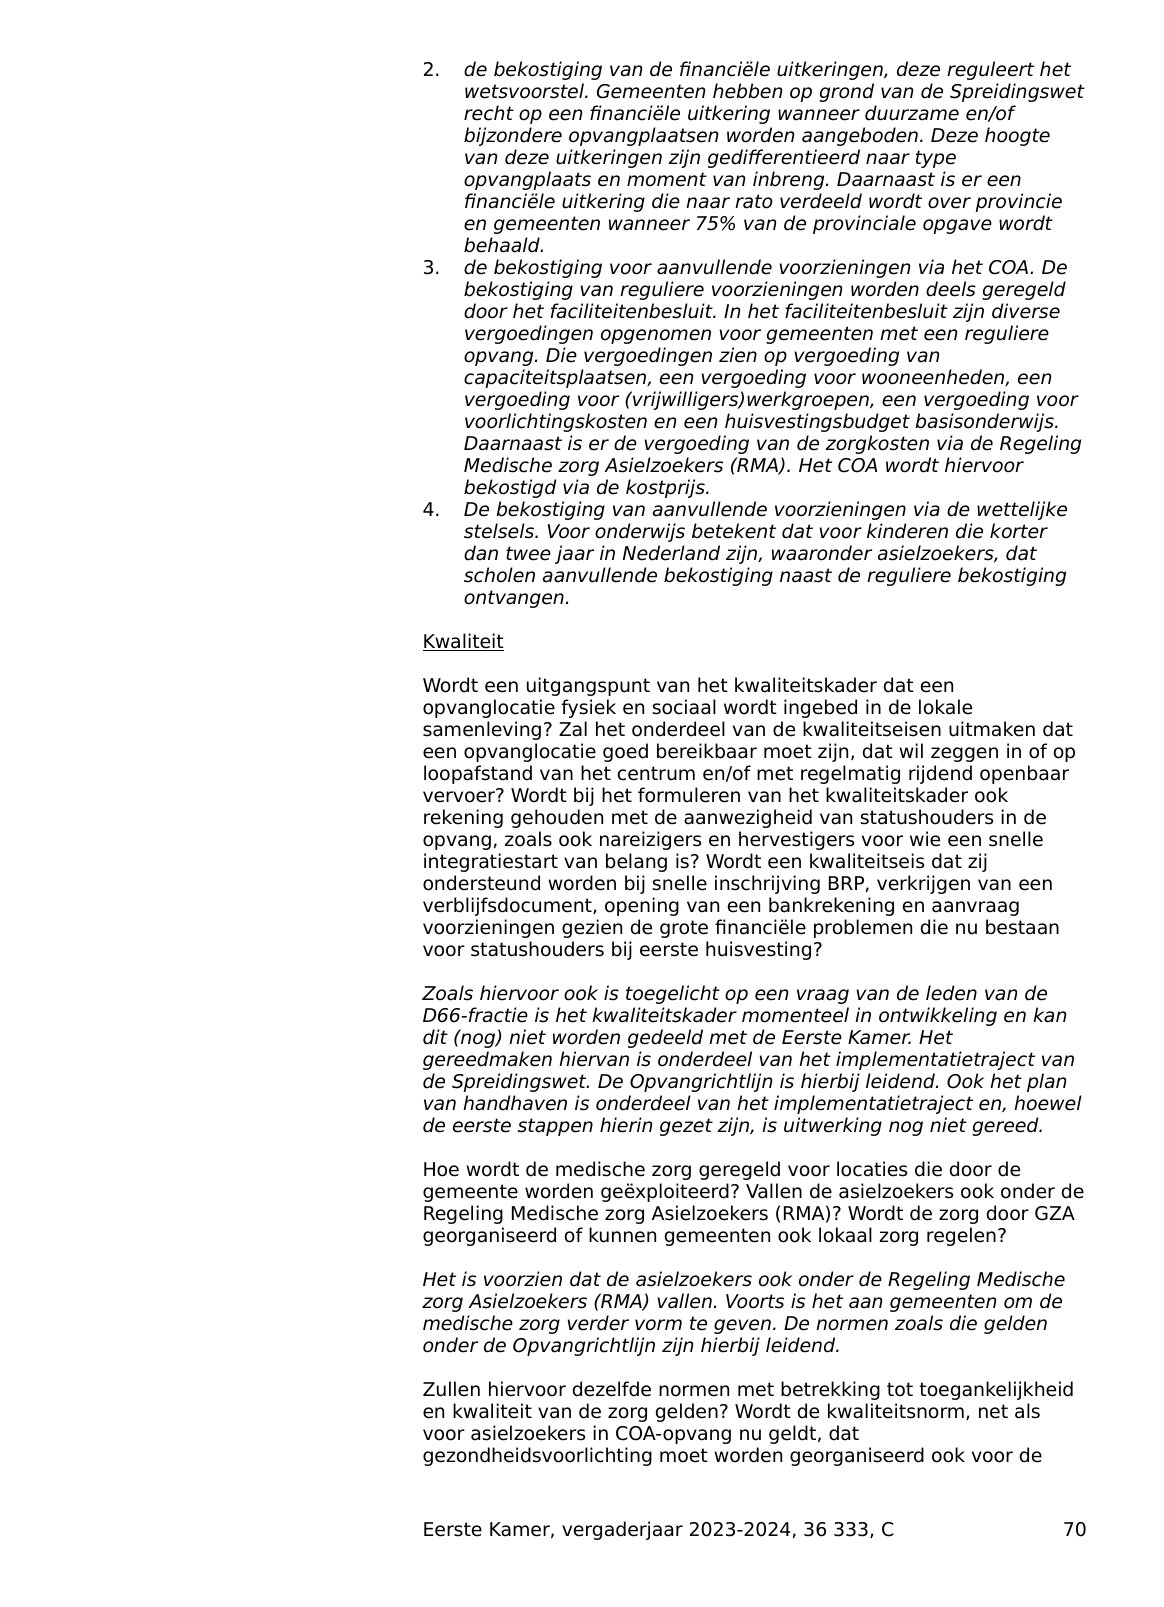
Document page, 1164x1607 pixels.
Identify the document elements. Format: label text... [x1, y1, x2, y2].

text 3. de bekostiging voor aanvullende voorzieningen via het COA. De bekostiging van reguliere voorzieningen worden deels geregeld door het faciliteitenbesluit. In het faciliteitenbesluit zijn diverse vergoedingen opgenomen voor gemeenten met een reguliere opvang. Die vergoedingen zien op vergoeding van capaciteitsplaatsen, een vergoeding voor wooneenheden, een vergoeding voor (vrijwilligers)werkgroepen, een vergoeding voor voorlichtingskosten en een huisvestingsbudget basisonderwijs. [422, 257, 1087, 433]
text Hoe wordt de medische zorg geregeld voor locaties die door de gemeente worden geëxploiteerd? Vallen de asielzoekers ook onder de Regeling Medische zorg Asielzoekers (RMA)? Wordt de zorg door GZA georganiseerd of kunnen gemeenten ook lokaal zorg regelen? [422, 1159, 1087, 1247]
text Daarnaast is er de vergoeding van de zorgkosten via de Regeling Medische zorg Asielzoekers (RMA). Het COA wordt hiervoor bekostigd via de kostprijs. [464, 433, 1087, 499]
text Zoals hiervoor ook is toegelicht op een vraag van de leden van de D66-fractie is het kwaliteitskader momenteel in ontwikkeling en kan dit (nog) niet worden gedeeld met de Eerste Kamer. Het gereedmaken hiervan is onderdeel van het implementatietraject van de Spreidingswet. De Opvangrichtlijn is hierbij leidend. Ook het plan van handhaven is onderdeel van het implementatietraject en, hoewel de eerste stappen hierin gezet zijn, is uitwerking nog niet gereed. [422, 983, 1087, 1137]
subtitle Kwaliteit [422, 631, 1087, 653]
text 4. De bekostiging van aanvullende voorzieningen via de wettelijke stelsels. Voor onderwijs betekent dat voor kinderen die korter dan twee jaar in Nederland zijn, waaronder asielzoekers, dat scholen aanvullende bekostiging naast de reguliere bekostiging ontvangen. [422, 499, 1087, 608]
text Wordt een uitgangspunt van het kwaliteitskader dat een opvanglocatie fysiek en sociaal wordt ingebed in de lokale samenleving? Zal het onderdeel van de kwaliteitseisen uitmaken dat een opvanglocatie goed bereikbaar moet zijn, dat wil zeggen in of op loopafstand van het centrum en/of met regelmatig rijdend openbaar vervoer? Wordt bij het formuleren van het kwaliteitskader ook rekening gehouden met de aanwezigheid van statushouders in de opvang, zoals ook nareizigers en hervestigers voor wie een snelle integratiestart van belang is? Wordt een kwaliteitseis dat zij ondersteund worden bij snelle inschrijving BRP, verkrijgen van een verblijfsdocument, opening van een bankrekening en aanvraag voorzieningen gezien de grote financiële problemen die nu bestaan voor statushouders bij eerste huisvesting? [422, 675, 1087, 961]
text Het is voorzien dat de asielzoekers ook onder de Regeling Medische zorg Asielzoekers (RMA) vallen. Voorts is het aan gemeenten om de medische zorg verder vorm te geven. De normen zoals die gelden onder de Opvangrichtlijn zijn hierbij leidend. [422, 1269, 1087, 1357]
text 2. de bekostiging van de financiële uitkeringen, deze reguleert het wetsvoorstel. Gemeenten hebben op grond van de Spreidingswet recht op een financiële uitkering wanneer duurzame en/of bijzondere opvangplaatsen worden aangeboden. Deze hoogte van deze uitkeringen zijn gedifferentieerd naar type opvangplaats en moment van inbreng. Daarnaast is er een financiële uitkering die naar rato verdeeld wordt over provincie en gemeenten wanneer 75% van de provinciale opgave wordt behaald. [422, 59, 1087, 257]
text Zullen hiervoor dezelfde normen met betrekking tot toegankelijkheid en kwaliteit van de zorg gelden? Wordt de kwaliteitsnorm, net als voor asielzoekers in COA-opvang nu geldt, dat gezondheidsvoorlichting moet worden georganiseerd ook voor de [422, 1379, 1087, 1467]
